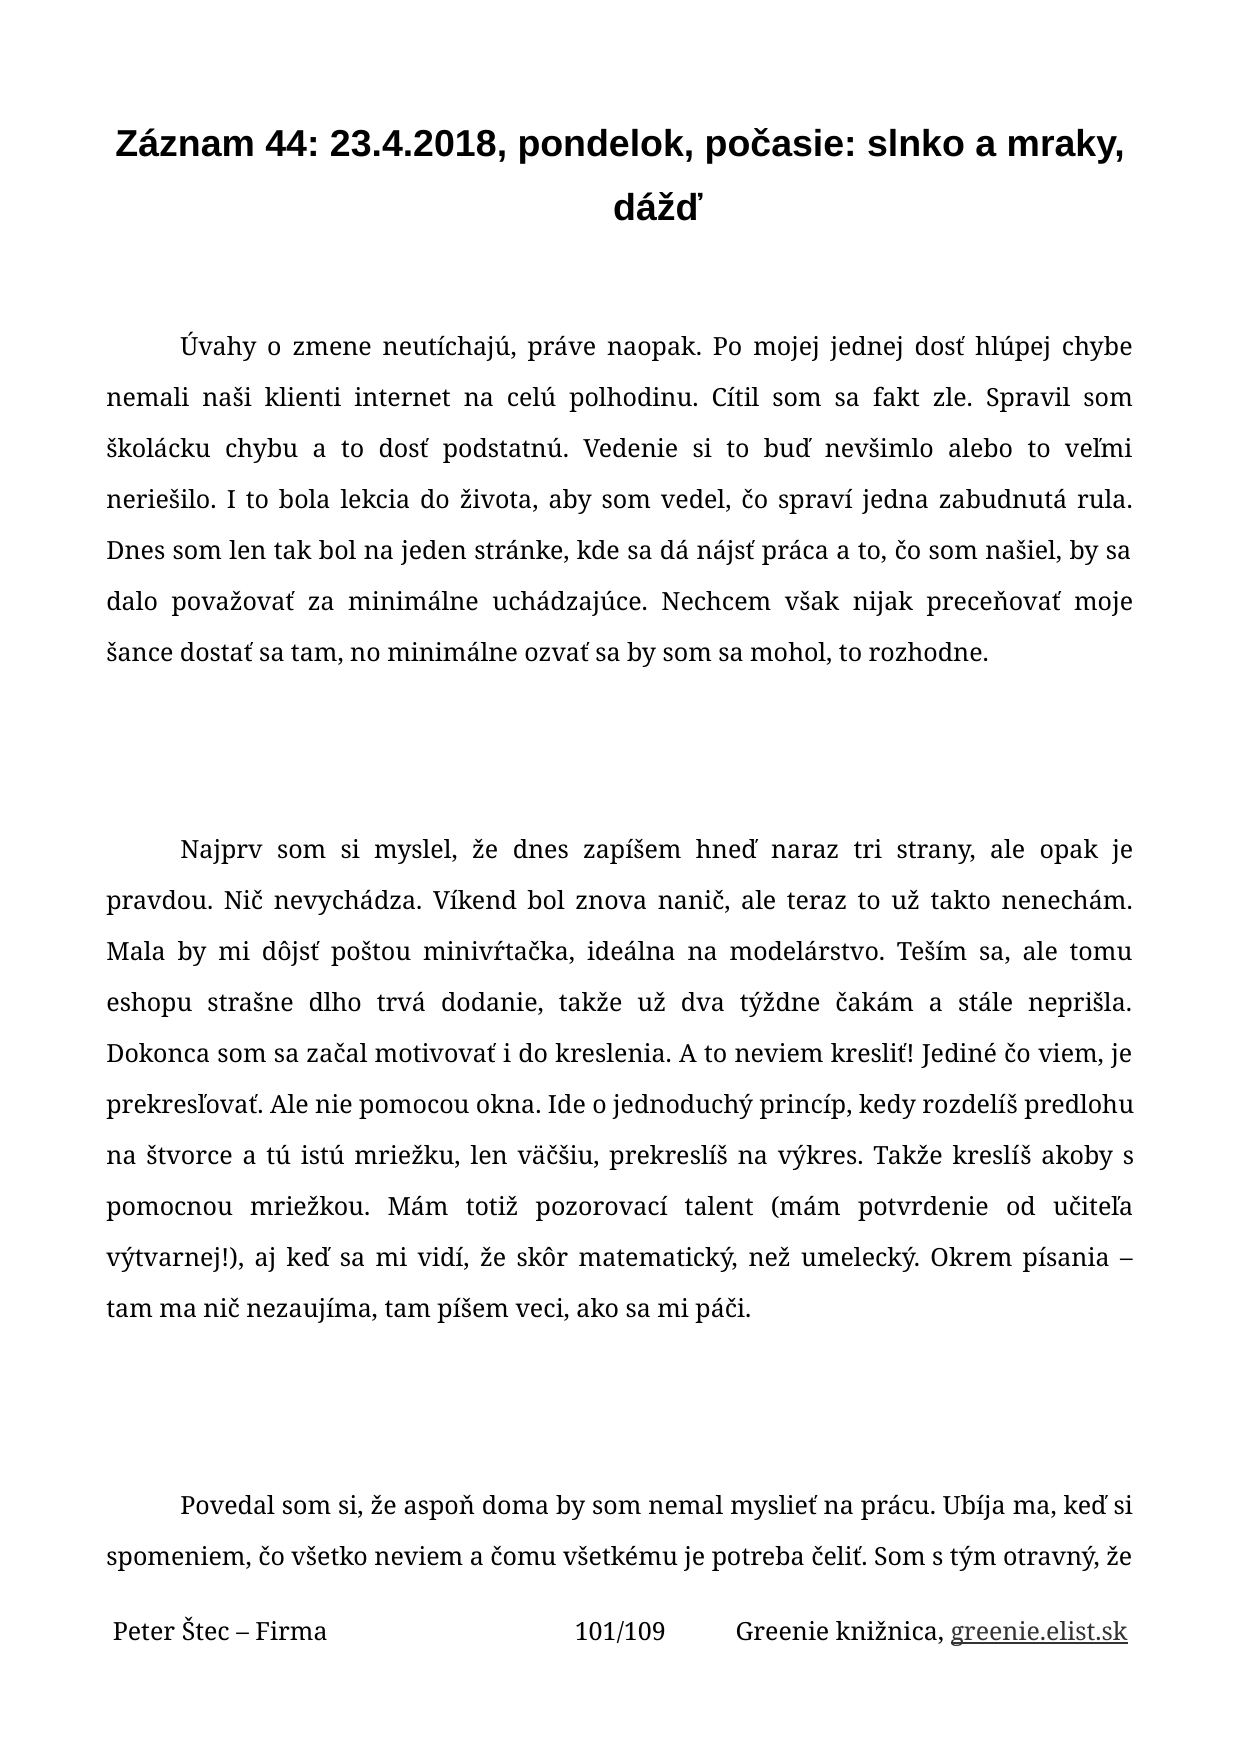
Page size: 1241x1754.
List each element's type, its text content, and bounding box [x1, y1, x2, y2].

text Najprv som si myslel, že dnes zapíšem hneď naraz tri strany, ale opak je pravdou. Nič nevychádza. Víkend bol znova nanič, ale teraz to už takto nenechám. Mala by mi dôjsť poštou minivŕtačka, ideálna na modelárstvo. Teším sa, ale tomu eshopu strašne dlho trvá dodanie, takže už dva týždne čakám a stále neprišla. Dokonca som sa začal motivovať i do kreslenia. A to neviem kresliť! Jediné čo viem, je prekresľovať. Ale nie pomocou okna. Ide o jednoduchý princíp, kedy rozdelíš predlohu na štvorce a tú istú mriežku, len väčšiu, prekreslíš na výkres. Takže kreslíš akoby s pomocnou mriežkou. Mám totiž pozorovací talent (mám potvrdenie od učiteľa výtvarnej!), aj keď sa mi vidí, že skôr matematický, než umelecký. Okrem písania – tam ma nič nezaujíma, tam píšem veci, ako sa mi páči. [106, 831, 1134, 1325]
text Povedal som si, že aspoň doma by som nemal myslieť na prácu. Ubíja ma, keď si spomeniem, čo všetko neviem a čomu všetkému je potreba čeliť. Som s tým otravný, že [106, 1488, 1134, 1573]
text Úvahy o zmene neutíchajú, práve naopak. Po mojej jednej dosť hlúpej chybe nemali naši klienti internet na celú polhodinu. Cítil som sa fakt zle. Spravil som školácku chybu a to dosť podstatnú. Vedenie si to buď nevšimlo alebo to veľmi neriešilo. I to bola lekcia do života, aby som vedel, čo spraví jedna zabudnutá rula. Dnes som len tak bol na jeden stránke, kde sa dá nájsť práca a to, čo som našiel, by sa dalo považovať za minimálne uchádzajúce. Nechcem však nijak preceňovať moje šance dostať sa tam, no minimálne ozvať sa by som sa mohol, to rozhodne. [106, 328, 1134, 669]
subtitle Záznam 44: 23.4.2018, pondelok, počasie: slnko a mraky, dážď [106, 121, 1134, 229]
